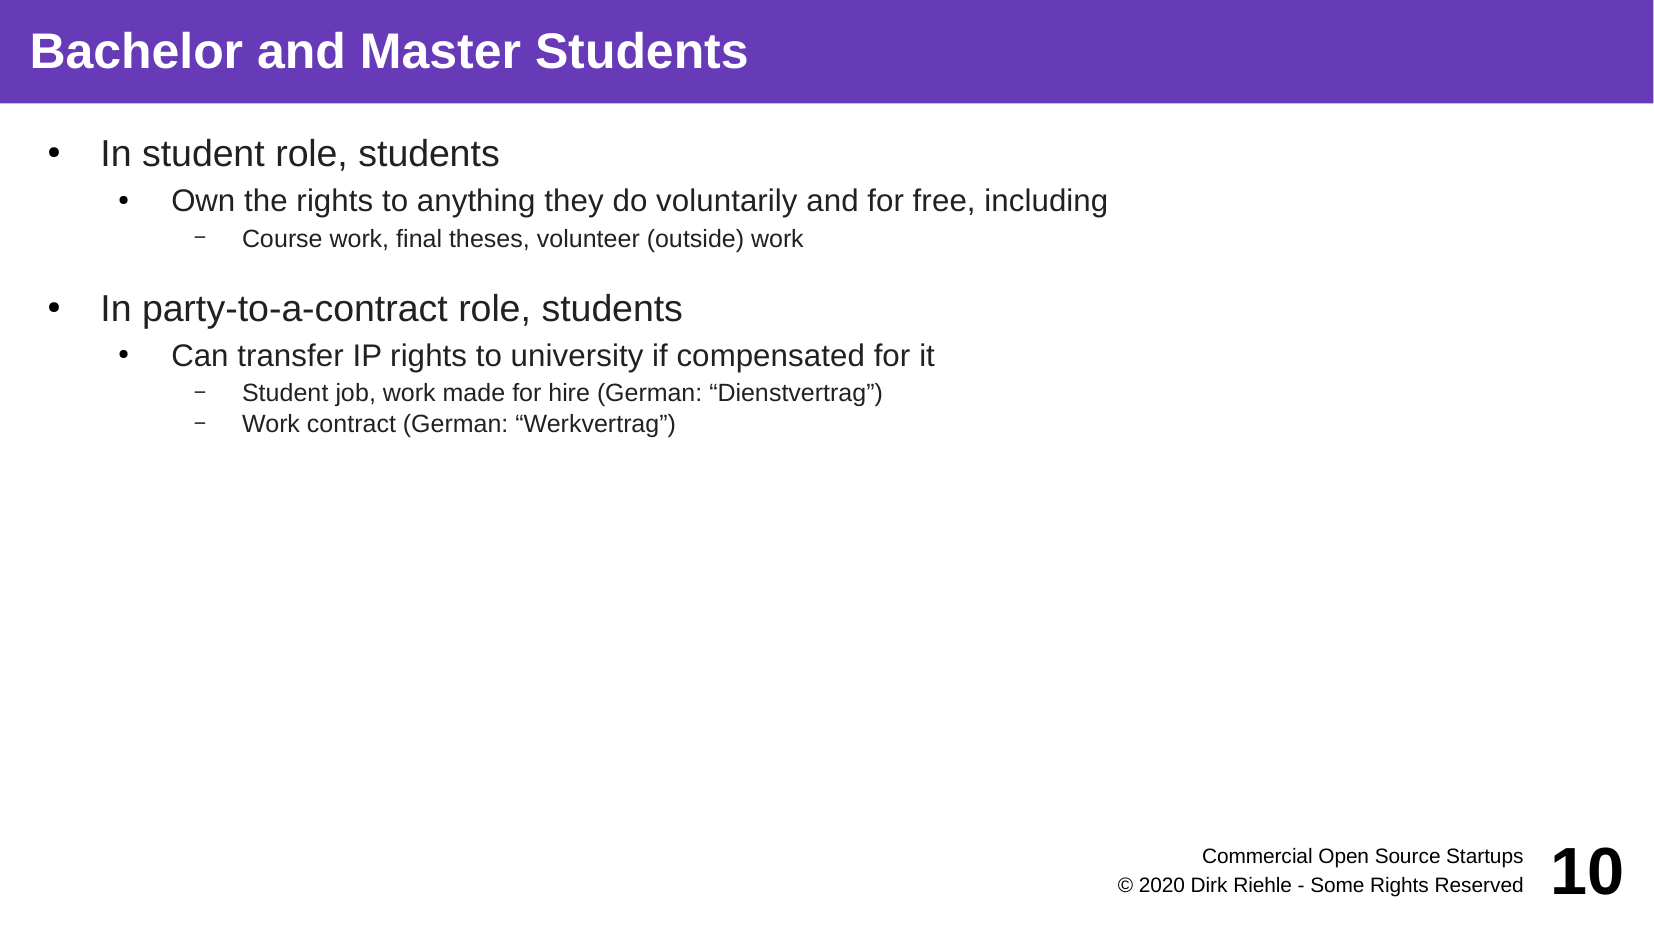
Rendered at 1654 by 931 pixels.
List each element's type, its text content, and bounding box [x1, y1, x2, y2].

title Bachelor and Master Students [0, 0, 1654, 104]
list In student role, students Own the rights to anything they do voluntarily and for free, including Course work, final theses, volunteer (outside) work In party-to-a-contract role, students Can transfer IP rights to university if compensated for it Student job, work made for hire (German: “Dienstvertrag”) Work contract (German: “Werkvertrag”) [29, 132, 1625, 813]
